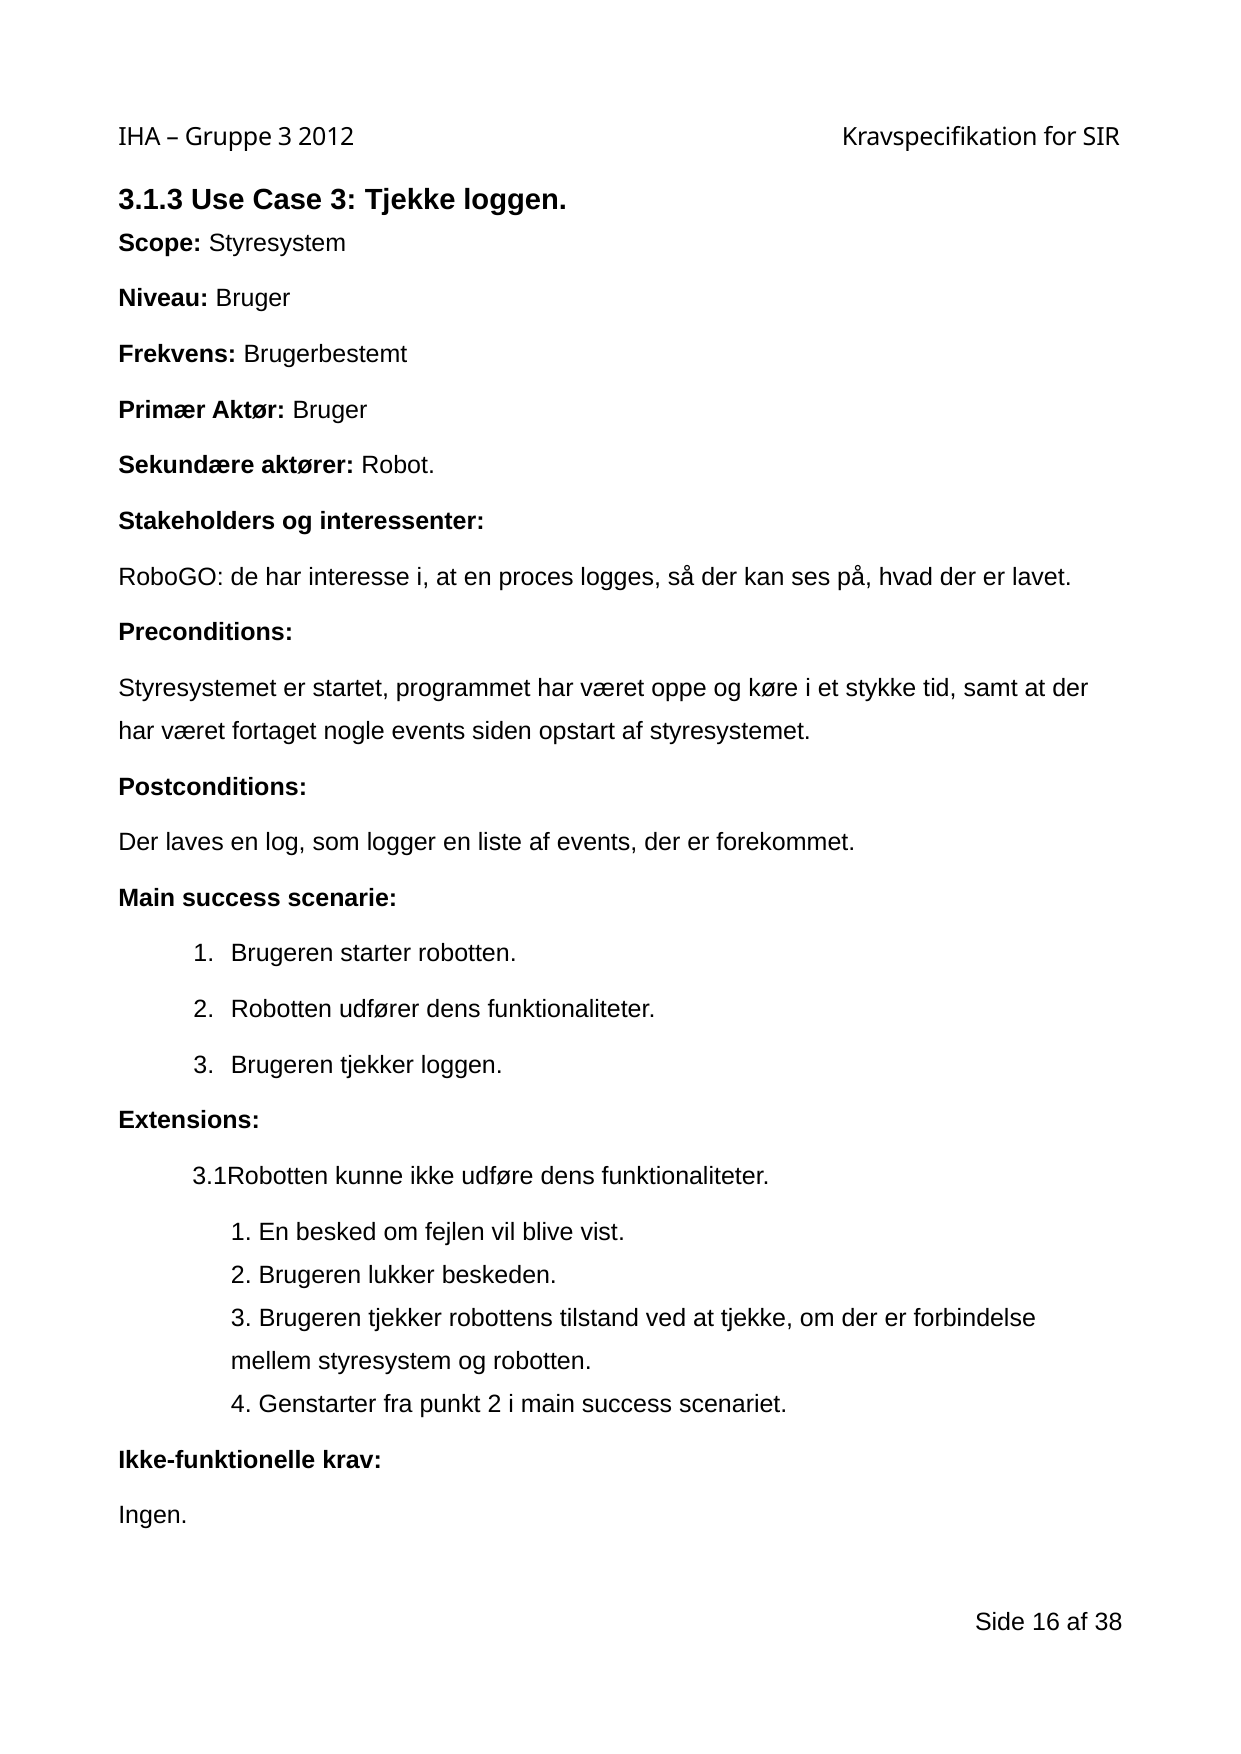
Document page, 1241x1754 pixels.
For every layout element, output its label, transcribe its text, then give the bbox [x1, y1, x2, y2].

list Robotten udfører dens funktionaliteter. [193, 994, 1122, 1023]
text Der laves en log, som logger en liste af events, der er forekommet. [118, 827, 1122, 856]
text Primær Aktør: Bruger [118, 394, 1122, 423]
text Ingen. [118, 1500, 1122, 1529]
text 3.1Robotten kunne ikke udføre dens funktionaliteter. [118, 1161, 1122, 1189]
list Brugeren tjekker loggen. [193, 1049, 1122, 1078]
text Sekundære aktører: Robot. [118, 450, 1122, 479]
text Extensions: [118, 1105, 1122, 1134]
text Ikke-funktionelle krav: [118, 1444, 1122, 1473]
list 1. En besked om fejlen vil blive vist. 2. Brugeren lukker beskeden. 3. Brugeren tjekker robottens tilstand ved at tjekke, om der er forbindelse mellem styresystem og robotten. 4. Genstarter fra punkt 2 i main success scenariet. [193, 1216, 1122, 1418]
text Postconditions: [118, 771, 1122, 800]
text Stakeholders og interessenter: [118, 506, 1122, 534]
text Styresystemet er startet, programmet har været oppe og køre i et stykke tid, samt at der har været fortaget nogle events siden opstart af styresystemet. [118, 673, 1122, 744]
text Niveau: Bruger [118, 283, 1122, 312]
list Brugeren starter robotten. [193, 938, 1122, 967]
text RoboGO: de har interesse i, at en proces logges, så der kan ses på, hvad der er lavet. [118, 561, 1122, 590]
text Scope: Styresystem [118, 228, 1122, 256]
text Preconditions: [118, 617, 1122, 646]
text Main success scenarie: [118, 883, 1122, 911]
text Frekvens: Brugerbestemt [118, 339, 1122, 368]
subtitle 3.1.3 Use Case 3: Tjekke loggen. [118, 182, 1122, 215]
